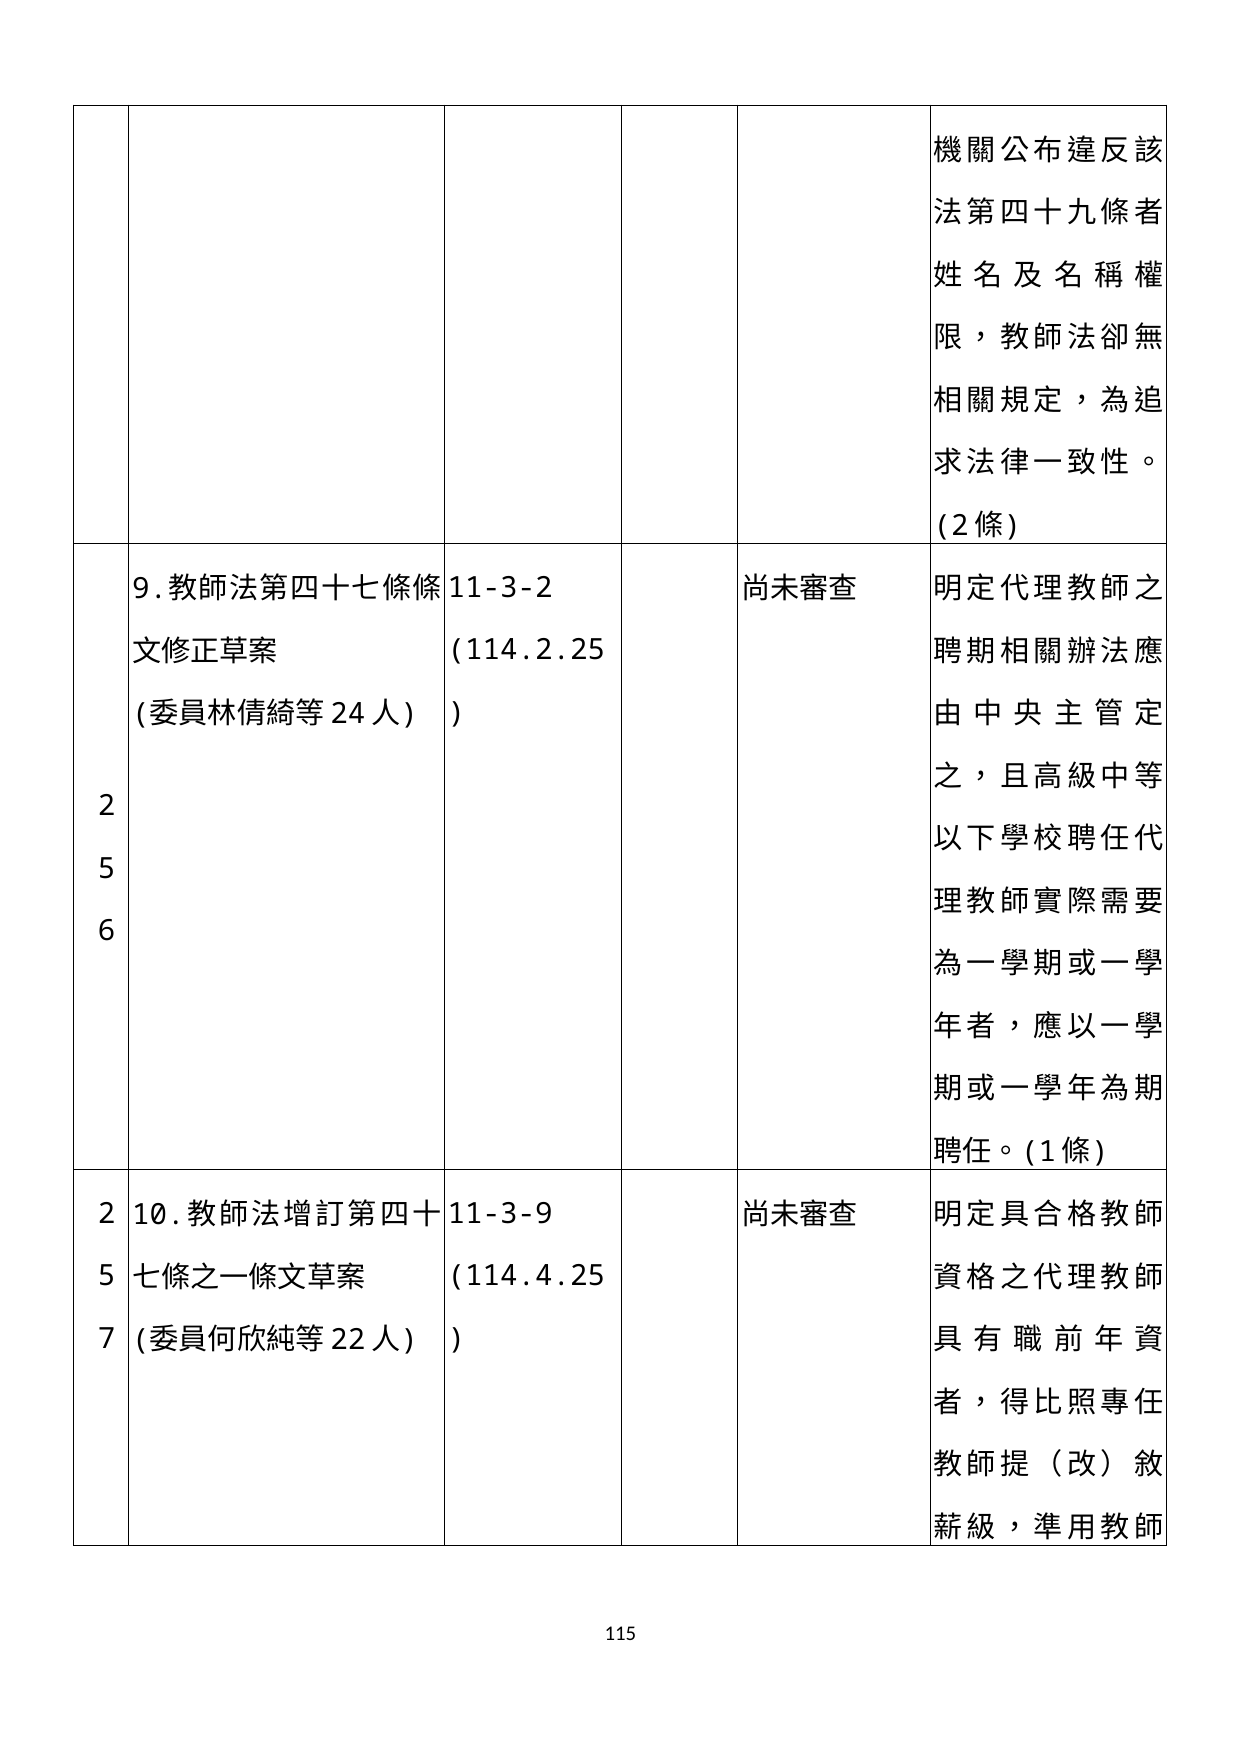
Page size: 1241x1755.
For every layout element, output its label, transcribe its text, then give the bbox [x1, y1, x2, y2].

table_cell 尚未審查 [738, 544, 930, 1169]
table_cell [74, 106, 128, 543]
table_cell 9.教師法第四十七條條文修正草案 (委員林倩綺等24人) [129, 544, 444, 1169]
table_cell [622, 1170, 737, 1545]
table_cell 機關公布違反該法第四十九條者姓名及名稱權限，教師法卻無相關規定，為追求法律一致性。(2條) [931, 106, 1166, 543]
table_cell 明定具合格教師資格之代理教師具有職前年資者，得比照專任教師提（改）敘薪級，準用教師 [931, 1170, 1166, 1545]
table_cell [74, 544, 128, 1169]
table_cell 10.教師法增訂第四十七條之一條文草案 (委員何欣純等22人) [129, 1170, 444, 1545]
table_cell [622, 544, 737, 1169]
table_cell 11-3-2 (114.2.25) [445, 544, 621, 1169]
table_cell 尚未審查 [738, 1170, 930, 1545]
table_cell [445, 106, 621, 543]
table_cell [622, 106, 737, 543]
table_cell [74, 1170, 128, 1545]
table_cell 11-3-9 (114.4.25) [445, 1170, 621, 1545]
table_cell [129, 106, 444, 543]
table_cell [738, 106, 930, 543]
table_cell 明定代理教師之聘期相關辦法應由中央主管定之，且高級中等以下學校聘任代理教師實際需要為一學期或一學年者，應以一學期或一學年為期聘任。(1條) [931, 544, 1166, 1169]
